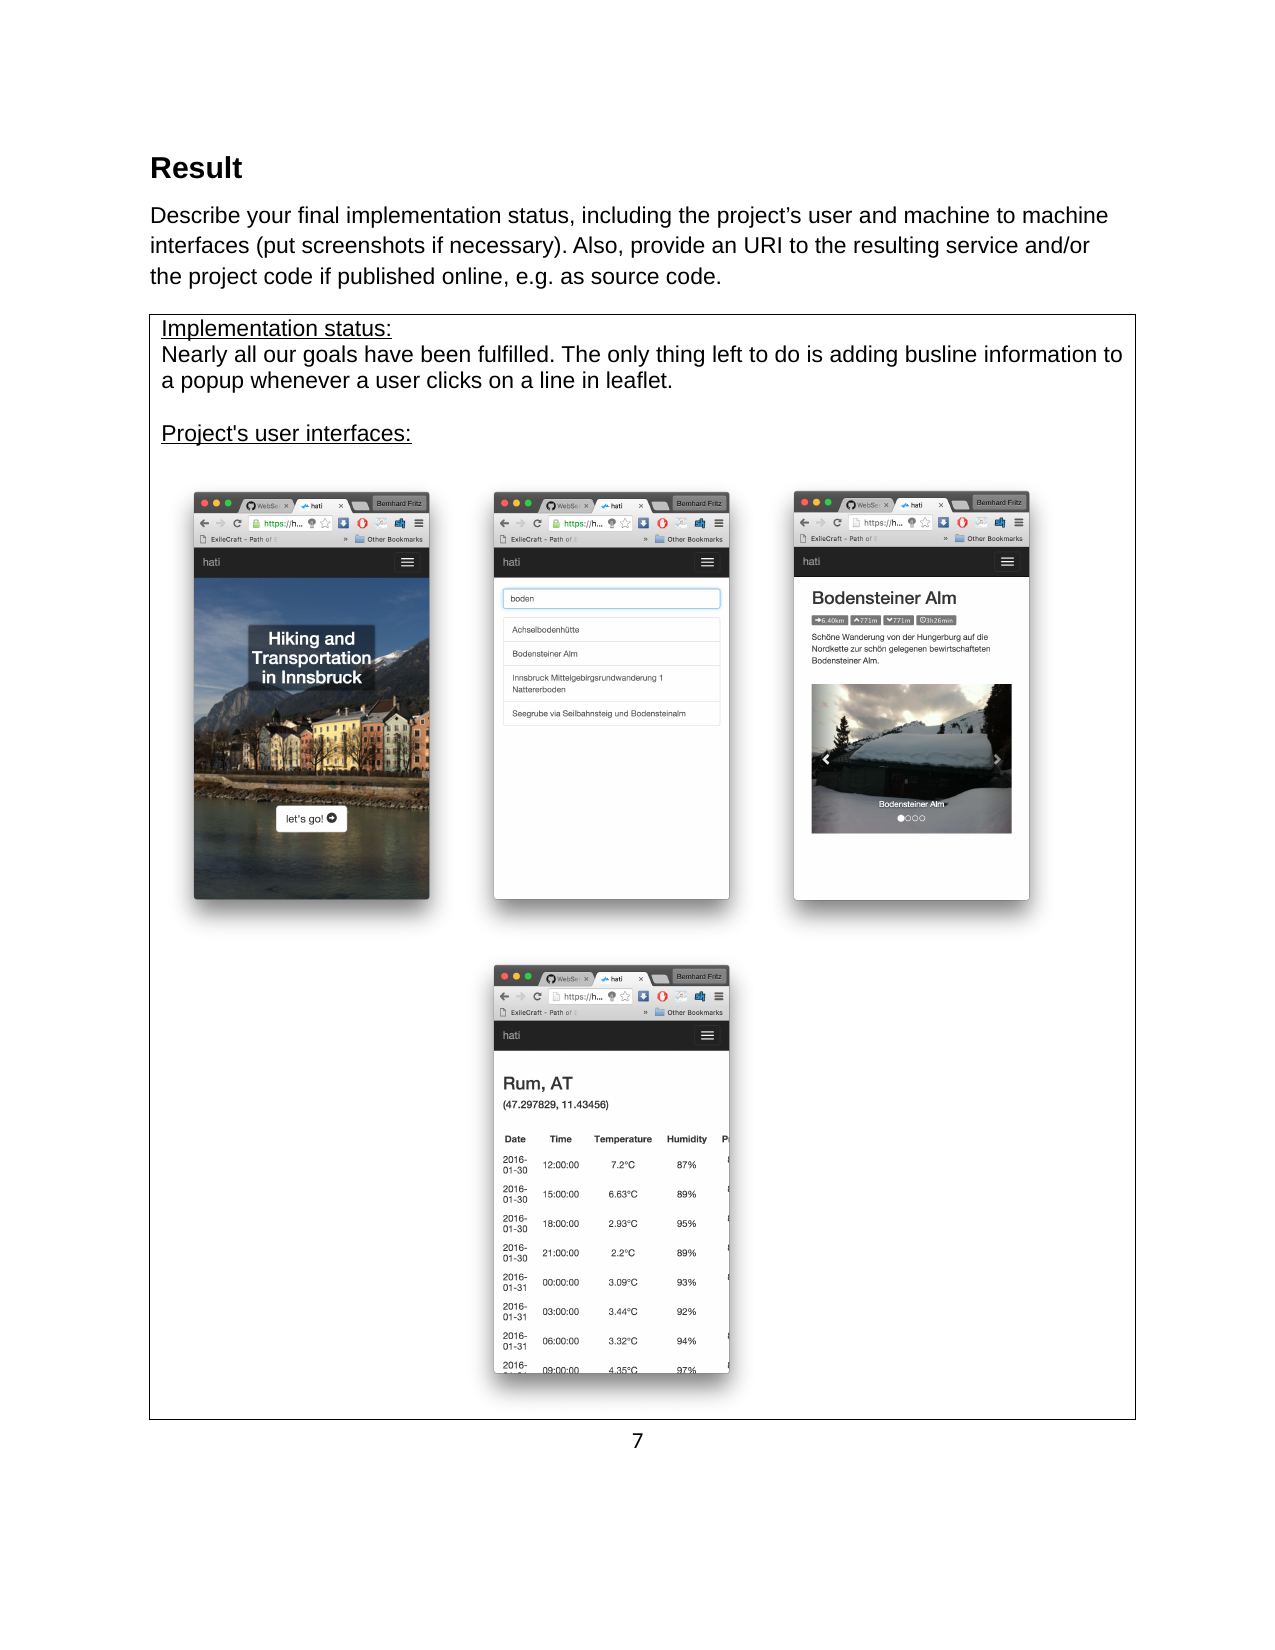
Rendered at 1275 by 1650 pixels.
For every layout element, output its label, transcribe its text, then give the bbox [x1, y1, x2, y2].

table_header Implementation status: Nearly all our goals have been fulfilled. The only thing left to do is adding busline information to a popup whenever a user clicks on a line in leaflet. Project's user interfaces: [150, 315, 1135, 1419]
picture [161, 472, 1062, 1420]
text Describe your final implementation status, including the project’s user and machine to machine interfaces (put screenshots if necessary). Also, provide an URI to the resulting service and/or the project code if published online, e.g. as source code. [150, 202, 1125, 289]
subtitle Result [150, 150, 1125, 185]
